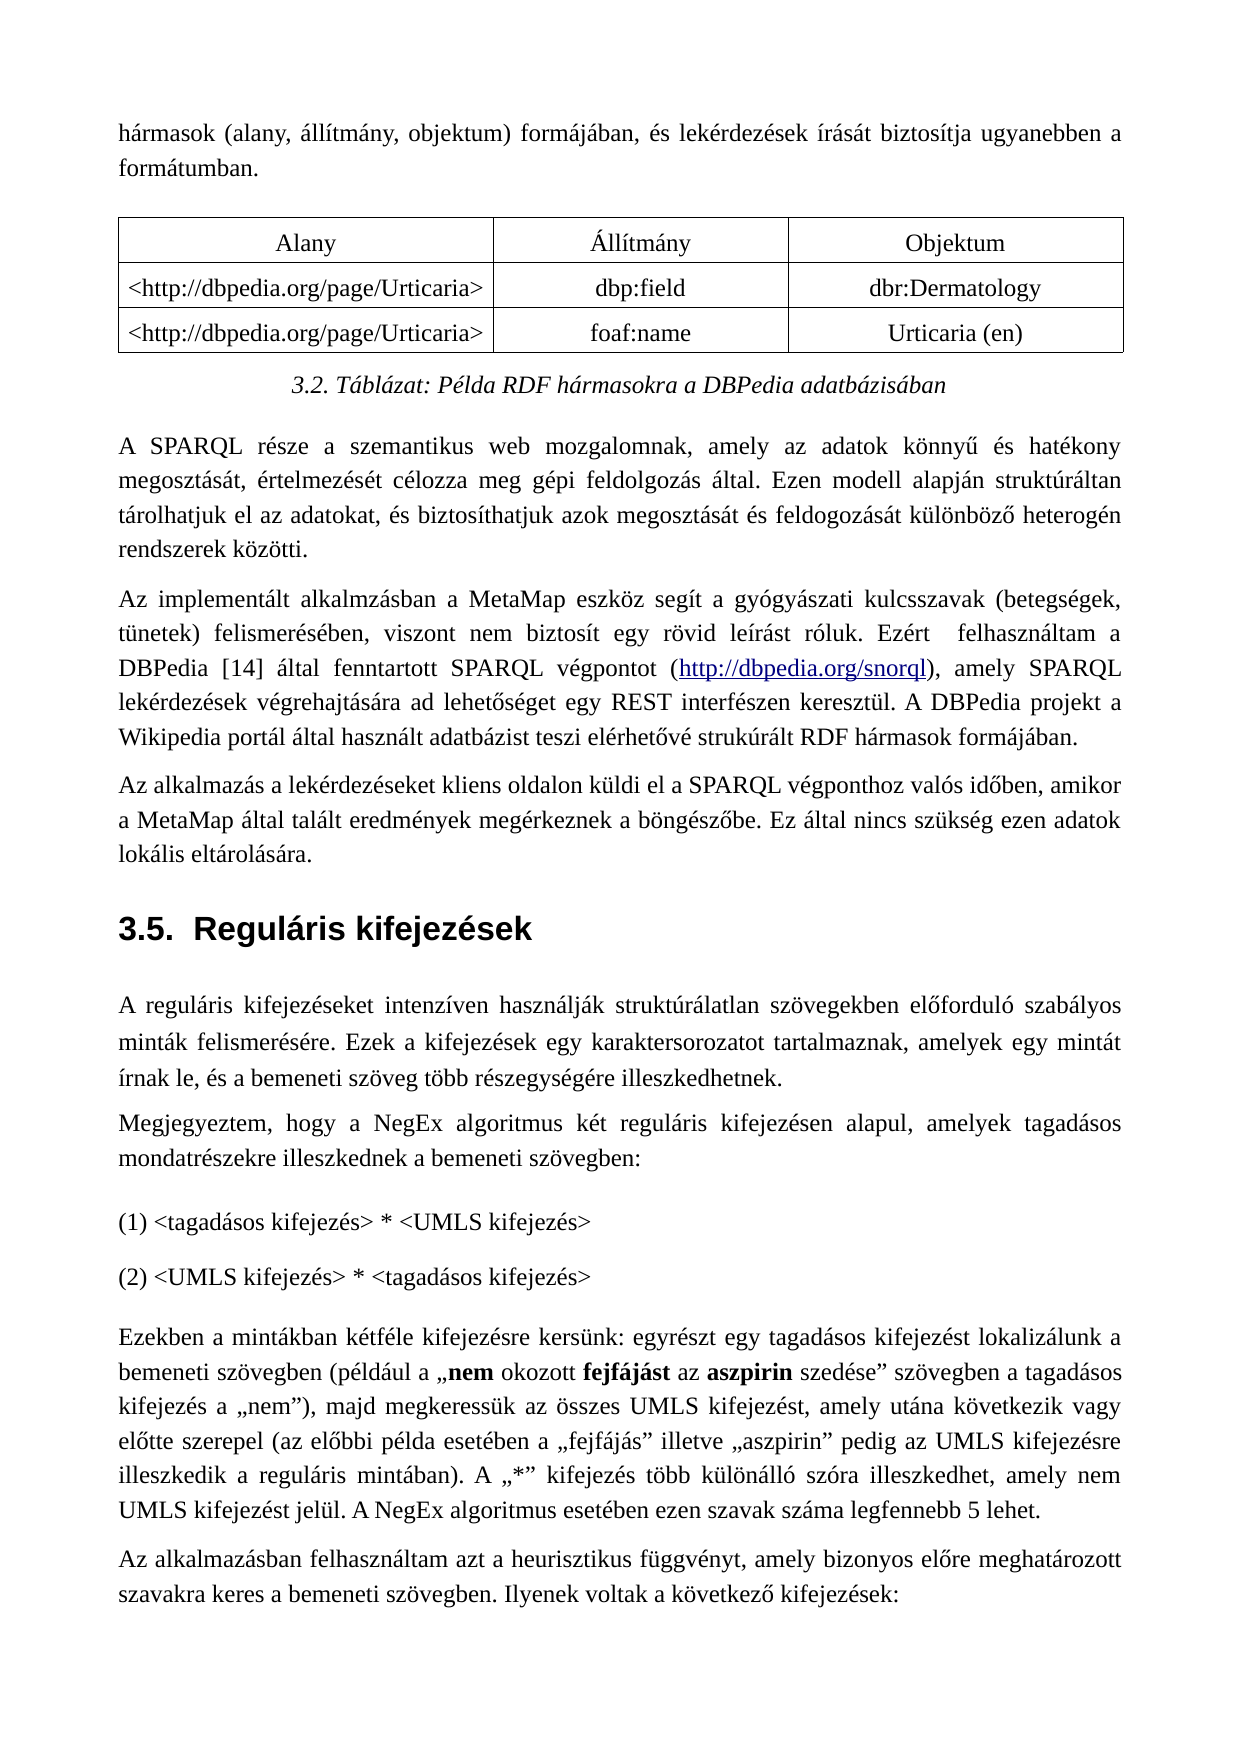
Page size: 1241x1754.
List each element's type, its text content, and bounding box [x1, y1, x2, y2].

text 3.2. Táblázat: Példa RDF hármasokra a DBPedia adatbázisában [118, 365, 1122, 401]
table_cell Urticaria (en) [789, 308, 1123, 352]
table_cell dbr:Dermatology [789, 263, 1123, 307]
title Ezekben a mintákban kétféle kifejezésre kersünk: egyrészt egy tagadásos kifejezést lokalizálunk a bemeneti szövegben (például a „nem okozott fejfájást az aszpirin szedése” szövegben a tagadásos kifejezés a „nem”), majd megkeressük az összes UMLS kifejezést, amely utána következik vagy előtte szerepel (az előbbi példa esetében a „fejfájás” illetve „aszpirin” pedig az UMLS kifejezésre illeszkedik a reguláris mintában). A „*” kifejezés több különálló szóra illeszkedhet, amely nem UMLS kifejezést jelül. A NegEx algoritmus esetében ezen szavak száma legfennebb 5 lehet. [118, 1322, 1122, 1523]
table_cell dbp:field [494, 263, 788, 307]
table_cell <http://dbpedia.org/page/Urticaria> [119, 263, 493, 307]
table_cell <http://dbpedia.org/page/Urticaria> [119, 308, 493, 352]
text (1) <tagadásos kifejezés> * <UMLS kifejezés> [118, 1207, 1122, 1236]
table_header Alany [119, 218, 493, 262]
title A SPARQL része a szemantikus web mozgalomnak, amely az adatok könnyű és hatékony megosztását, értelmezését célozza meg gépi feldolgozás által. Ezen modell alapján struktúráltan tárolhatjuk el az adatokat, és biztosíthatjuk azok megosztását és feldogozását különböző heterogén rendszerek közötti. [118, 431, 1122, 563]
table_header Objektum [789, 218, 1123, 262]
subtitle Reguláris kifejezések [118, 912, 1122, 948]
title Az alkalmazásban felhasználtam azt a heurisztikus függvényt, amely bizonyos előre meghatározott szavakra keres a bemeneti szövegben. Ilyenek voltak a következő kifejezések: [118, 1544, 1122, 1607]
text (2) <UMLS kifejezés> * <tagadásos kifejezés> [118, 1256, 1122, 1292]
title hármasok (alany, állítmány, objektum) formájában, és lekérdezések írását biztosítja ugyanebben a formátumban. [118, 118, 1122, 181]
title Megjegyeztem, hogy a NegEx algoritmus két reguláris kifejezésen alapul, amelyek tagadásos mondatrészekre illeszkednek a bemeneti szövegben: [118, 1108, 1122, 1171]
text Az alkalmazás a lekérdezéseket kliens oldalon küldi el a SPARQL végponthoz valós időben, amikor a MetaMap által talált eredmények megérkeznek a böngészőbe. Ez által nincs szükség ezen adatok lokális eltárolására. [118, 771, 1122, 868]
text Az implementált alkalmzásban a MetaMap eszköz segít a gyógyászati kulcsszavak (betegségek, tünetek) felismerésében, viszont nem biztosít egy rövid leírást róluk. Ezért felhasználtam a DBPedia [14] által fenntartott SPARQL végpontot (http://dbpedia.org/snorql), amely SPARQL lekérdezések végrehajtására ad lehetőséget egy REST interfészen keresztül. A DBPedia projekt a Wikipedia portál által használt adatbázist teszi elérhetővé strukúrált RDF hármasok formájában. [118, 584, 1122, 750]
table_header Állítmány [494, 218, 788, 262]
table_cell foaf:name [494, 308, 788, 352]
text A reguláris kifejezéseket intenzíven használják struktúrálatlan szövegekben előforduló szabályos minták felismerésére. Ezek a kifejezések egy karaktersorozatot tartalmaznak, amelyek egy mintát írnak le, és a bemeneti szöveg több részegységére illeszkedhetnek. [118, 985, 1122, 1093]
